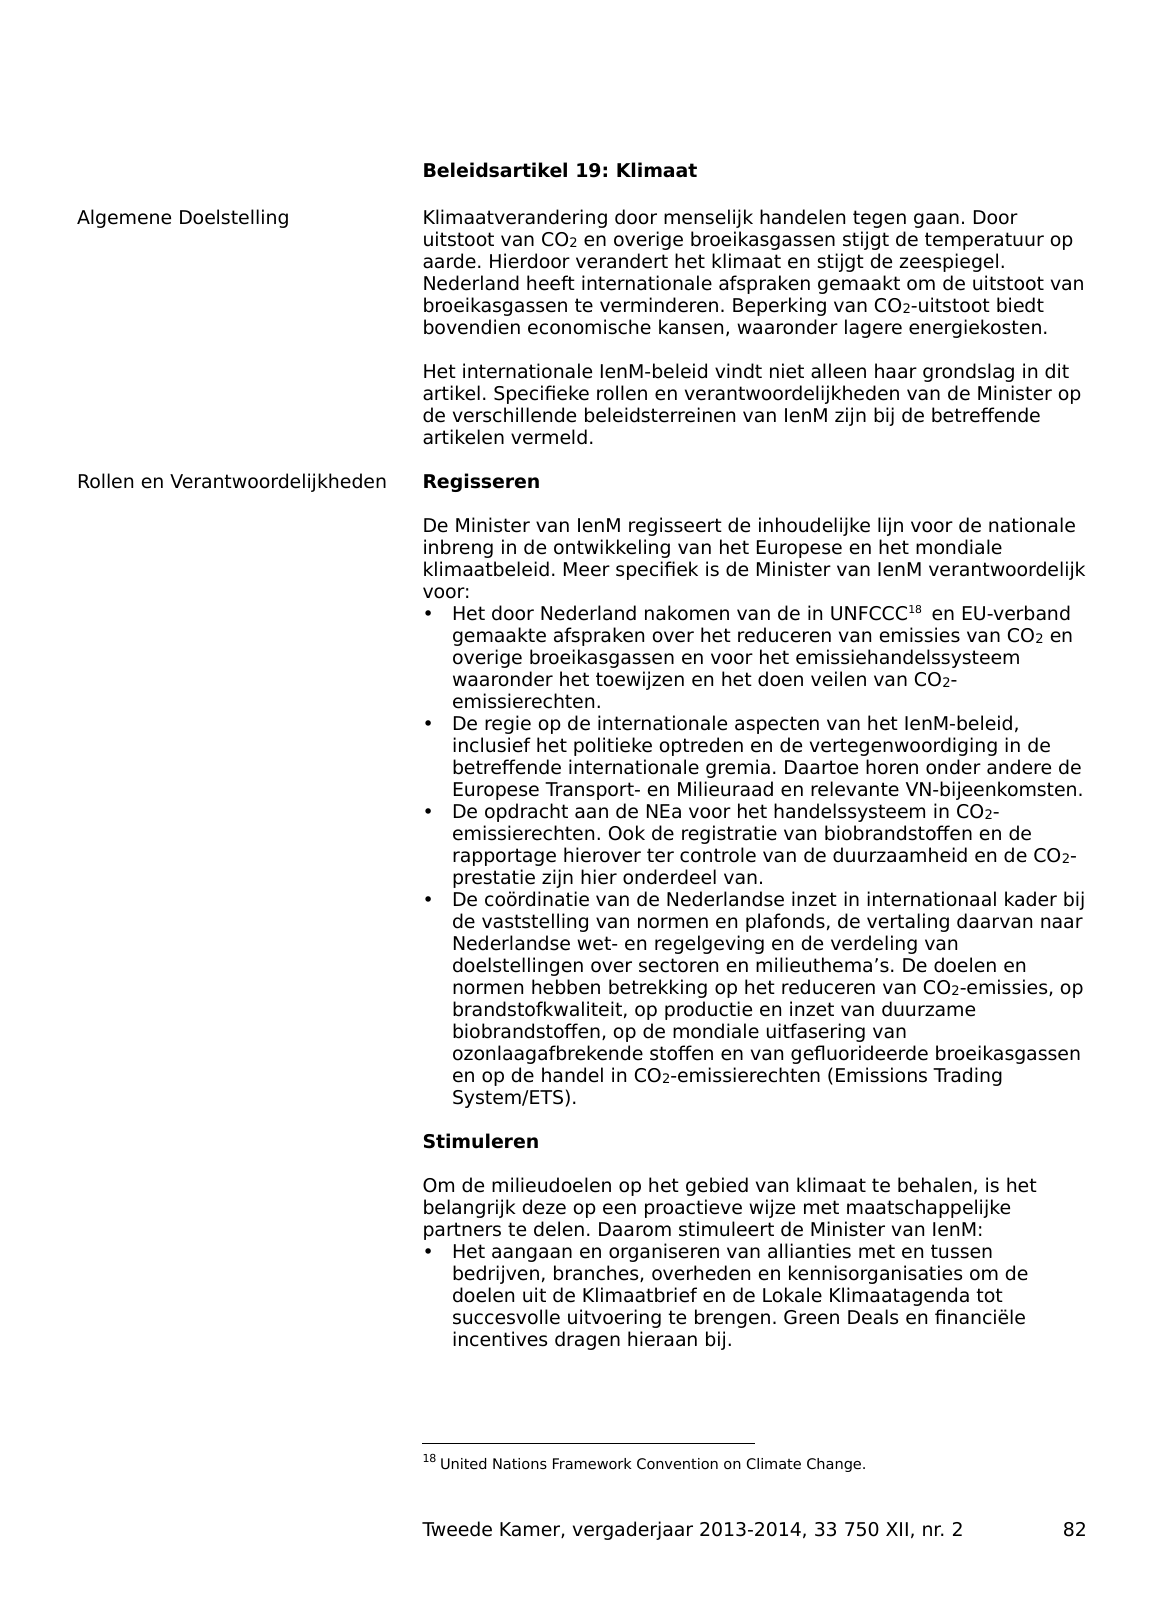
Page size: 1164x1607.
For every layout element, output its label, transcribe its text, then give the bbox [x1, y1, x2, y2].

text • De regie op de internationale aspecten van het IenM-beleid, inclusief het politieke optreden en de vertegenwoordiging in de betreffende internationale gremia. Daartoe horen onder andere de Europese Transport- en Milieuraad en relevante VN-bijeenkomsten. [422, 713, 1087, 801]
text Om de milieudoelen op het gebied van klimaat te behalen, is het belangrijk deze op een proactieve wijze met maatschappelijke partners te delen. Daarom stimuleert de Minister van IenM: [422, 1175, 1087, 1241]
subtitle Stimuleren [422, 1131, 1087, 1153]
text Klimaatverandering door menselijk handelen tegen gaan. Door uitstoot van CO2 en overige broeikasgassen stijgt de temperatuur op aarde. Hierdoor verandert het klimaat en stijgt de zeespiegel. Nederland heeft internationale afspraken gemaakt om de uitstoot van broeikasgassen te verminderen. Beperking van CO2-uitstoot biedt bovendien economische kansen, waaronder lagere energiekosten. [422, 207, 1087, 339]
subtitle Beleidsartikel 19: Klimaat [422, 160, 1087, 182]
text • Het door Nederland nakomen van de in UNFCCC en EU-verband gemaakte afspraken over het reduceren van emissies van CO2 en overige broeikasgassen en voor het emissiehandelssysteem waaronder het toewijzen en het doen veilen van CO2-emissierechten. [422, 603, 1087, 713]
text Het internationale IenM-beleid vindt niet alleen haar grondslag in dit artikel. Specifieke rollen en verantwoordelijkheden van de Minister op de verschillende beleidsterreinen van IenM zijn bij de betreffende artikelen vermeld. [422, 361, 1087, 449]
text United Nations Framework Convention on Climate Change. [422, 1452, 1087, 1474]
text Rollen en Verantwoordelijkheden [77, 471, 399, 493]
text De Minister van IenM regisseert de inhoudelijke lijn voor de nationale inbreng in de ontwikkeling van het Europese en het mondiale klimaatbeleid. Meer specifiek is de Minister van IenM verantwoordelijk voor: [422, 515, 1087, 603]
text • De opdracht aan de NEa voor het handelssysteem in CO2-emissierechten. Ook de registratie van biobrandstoffen en de rapportage hierover ter controle van de duurzaamheid en de CO2-prestatie zijn hier onderdeel van. [422, 801, 1087, 889]
subtitle Regisseren [422, 471, 1087, 493]
text • Het aangaan en organiseren van allianties met en tussen bedrijven, branches, overheden en kennisorganisaties om de doelen uit de Klimaatbrief en de Lokale Klimaatagenda tot succesvolle uitvoering te brengen. Green Deals en financiële incentives dragen hieraan bij. [422, 1241, 1087, 1351]
subtitle [77, 493, 399, 501]
text • De coördinatie van de Nederlandse inzet in internationaal kader bij de vaststelling van normen en plafonds, de vertaling daarvan naar Nederlandse wet- en regelgeving en de verdeling van doelstellingen over sectoren en milieuthema’s. De doelen en normen hebben betrekking op het reduceren van CO2-emissies, op brandstofkwaliteit, op productie en inzet van duurzame biobrandstoffen, op de mondiale uitfasering van ozonlaagafbrekende stoffen en van gefluorideerde broeikasgassen en op de handel in CO2-emissierechten (Emissions Trading System/ETS). [422, 889, 1087, 1109]
text Algemene Doelstelling [77, 207, 399, 229]
